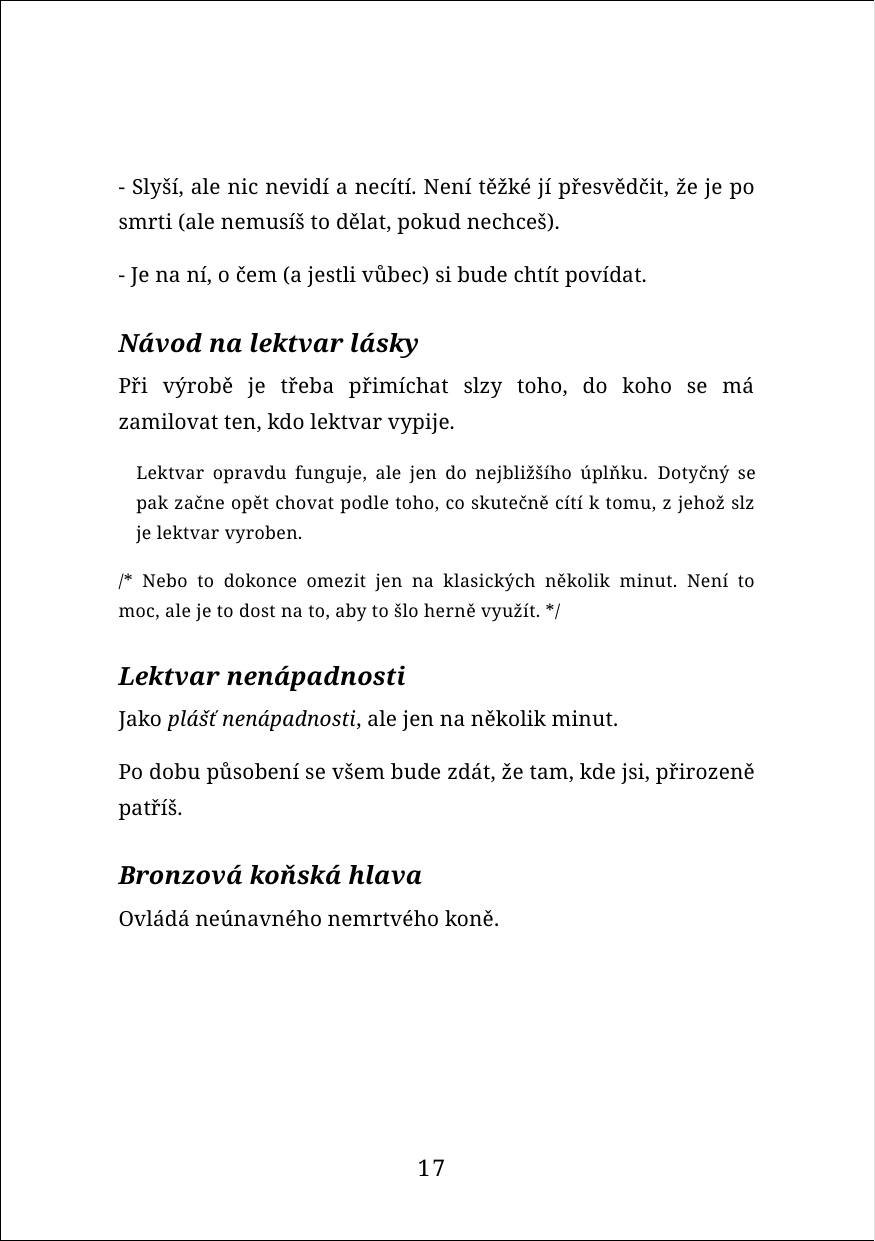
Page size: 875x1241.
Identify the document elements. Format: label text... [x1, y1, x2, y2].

subtitle Bronzová koňská hlava [118, 858, 756, 892]
text /* Nebo to dokonce omezit jen na klasických několik minut. Není to moc, ale je to dost na to, aby to šlo herně využít. */ [118, 568, 756, 623]
text - Slyší, ale nic nevidí a necítí. Není těžké jí přesvědčit, že je po smrti (ale nemusíš to dělat, pokud nechceš). [118, 172, 756, 236]
text - Je na ní, o čem (a jestli vůbec) si bude chtít povídat. [118, 261, 756, 289]
text Jako plášť nenápadnosti, ale jen na několik minut. [118, 704, 756, 733]
text Lektvar opravdu funguje, ale jen do nejbližšího úplňku. Dotyčný se pak začne opět chovat podle toho, co skutečně cítí k tomu, z jehož slz je lektvar vyroben. [136, 460, 756, 545]
text Ovládá neúnavného nemrtvého koně. [118, 904, 756, 932]
subtitle Návod na lektvar lásky [118, 326, 756, 359]
text Po dobu působení se všem bude zdát, že tam, kde jsi, přirozeně patříš. [118, 757, 756, 821]
subtitle Lektvar nenápadnosti [118, 658, 756, 692]
text Při výrobě je třeba přimíchat slzy toho, do koho se má zamilovat ten, kdo lektvar vypije. [118, 371, 756, 435]
